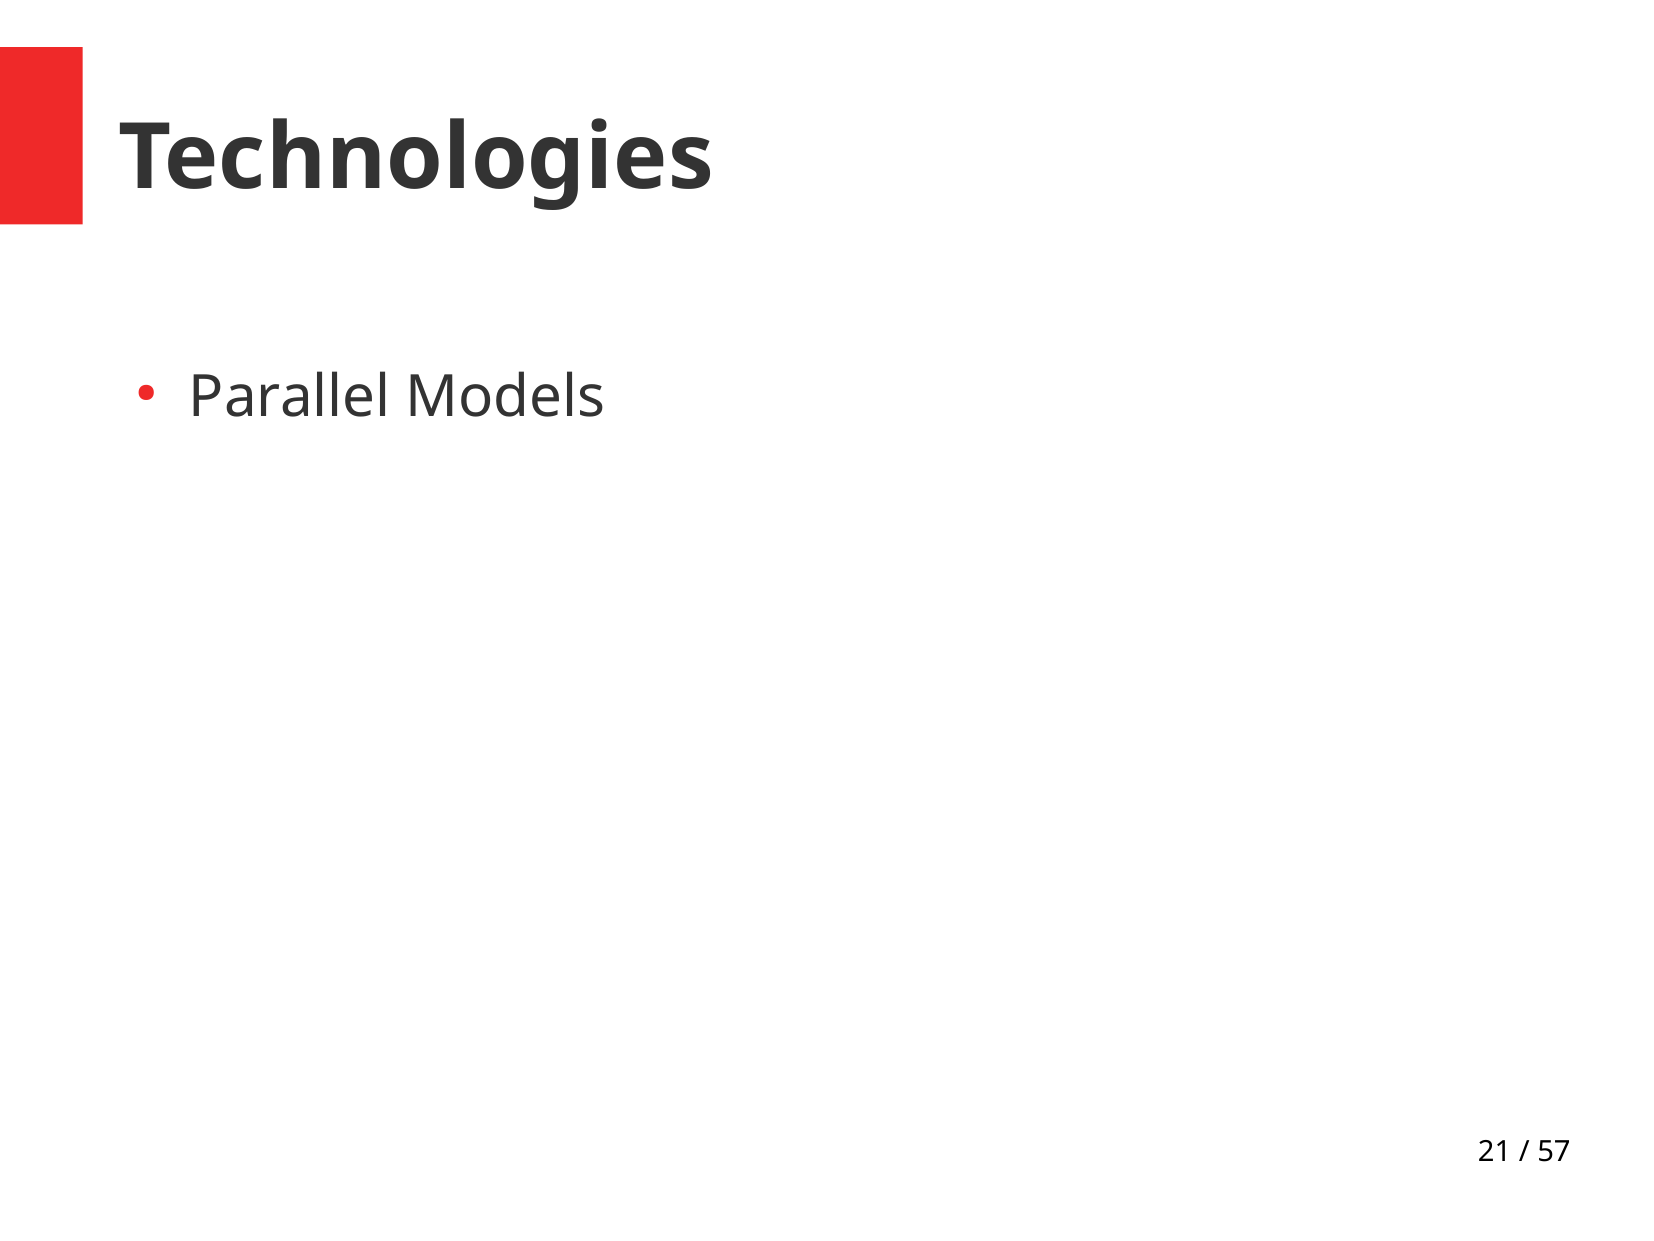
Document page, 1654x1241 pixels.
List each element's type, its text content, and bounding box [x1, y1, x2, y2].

list Parallel Models [118, 354, 1171, 436]
title Technologies [118, 49, 1571, 257]
